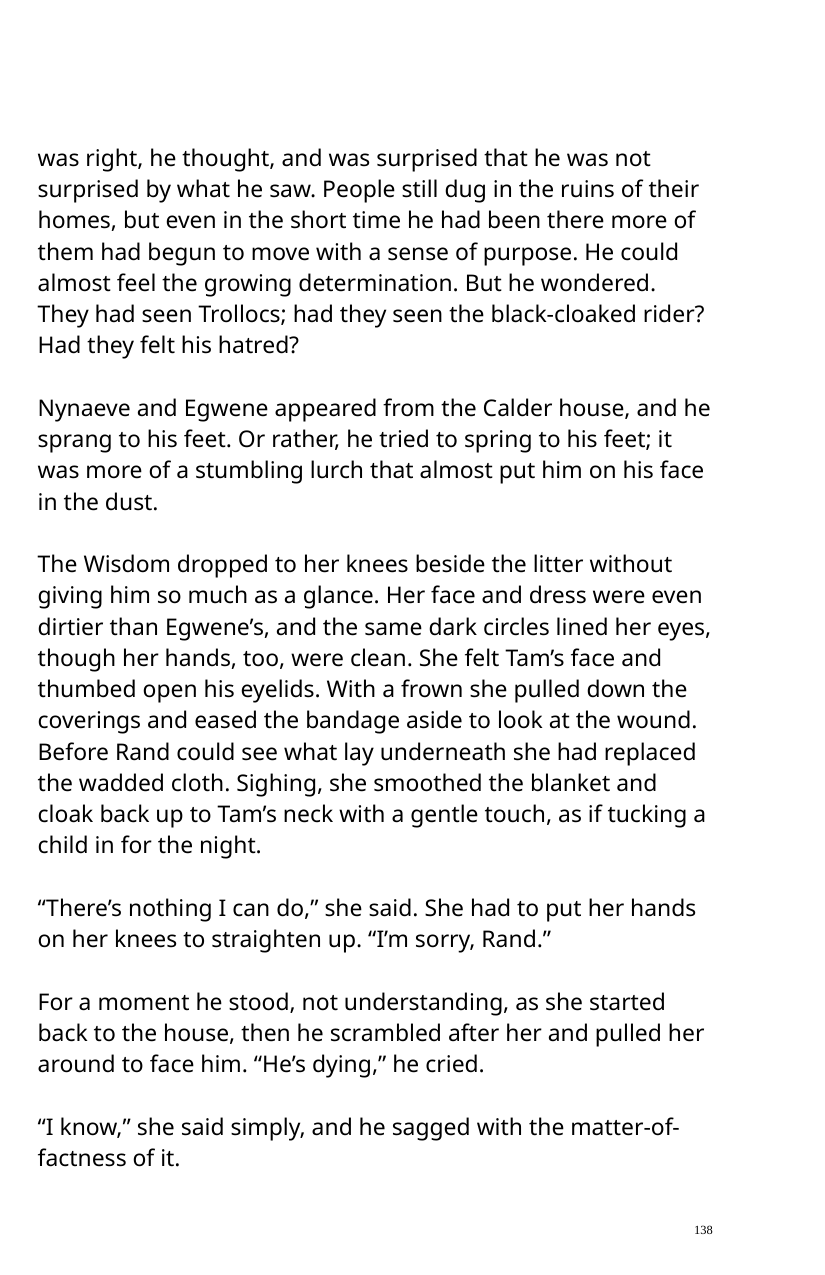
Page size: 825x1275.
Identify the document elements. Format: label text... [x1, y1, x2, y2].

text “There’s nothing I can do,” she said. She had to put her hands on her knees to straighten up. “I’m sorry, Rand.” [37, 892, 712, 954]
text was right, he thought, and was surprised that he was not surprised by what he saw. People still dug in the ruins of their homes, but even in the short time he had been there more of them had begun to move with a sense of purpose. He could almost feel the growing determination. But he wondered. They had seen Trollocs; had they seen the black-cloaked rider? Had they felt his hatred? [37, 142, 712, 361]
text “I know,” she said simply, and he sagged with the matter-of-factness of it. [37, 1111, 712, 1173]
text For a moment he stood, not understanding, as she started back to the house, then he scrambled after her and pulled her around to face him. “He’s dying,” he cried. [37, 986, 712, 1079]
text The Wisdom dropped to her knees beside the litter without giving him so much as a glance. Her face and dress were even dirtier than Egwene’s, and the same dark circles lined her eyes, though her hands, too, were clean. She felt Tam’s face and thumbed open his eyelids. With a frown she pulled down the coverings and eased the bandage aside to look at the wound. Before Rand could see what lay underneath she had replaced the wadded cloth. Sighing, she smoothed the blanket and cloak back up to Tam’s neck with a gentle touch, as if tucking a child in for the night. [37, 548, 712, 861]
text Nynaeve and Egwene appeared from the Calder house, and he sprang to his feet. Or rather, he tried to spring to his feet; it was more of a stumbling lurch that almost put him on his face in the dust. [37, 392, 712, 517]
